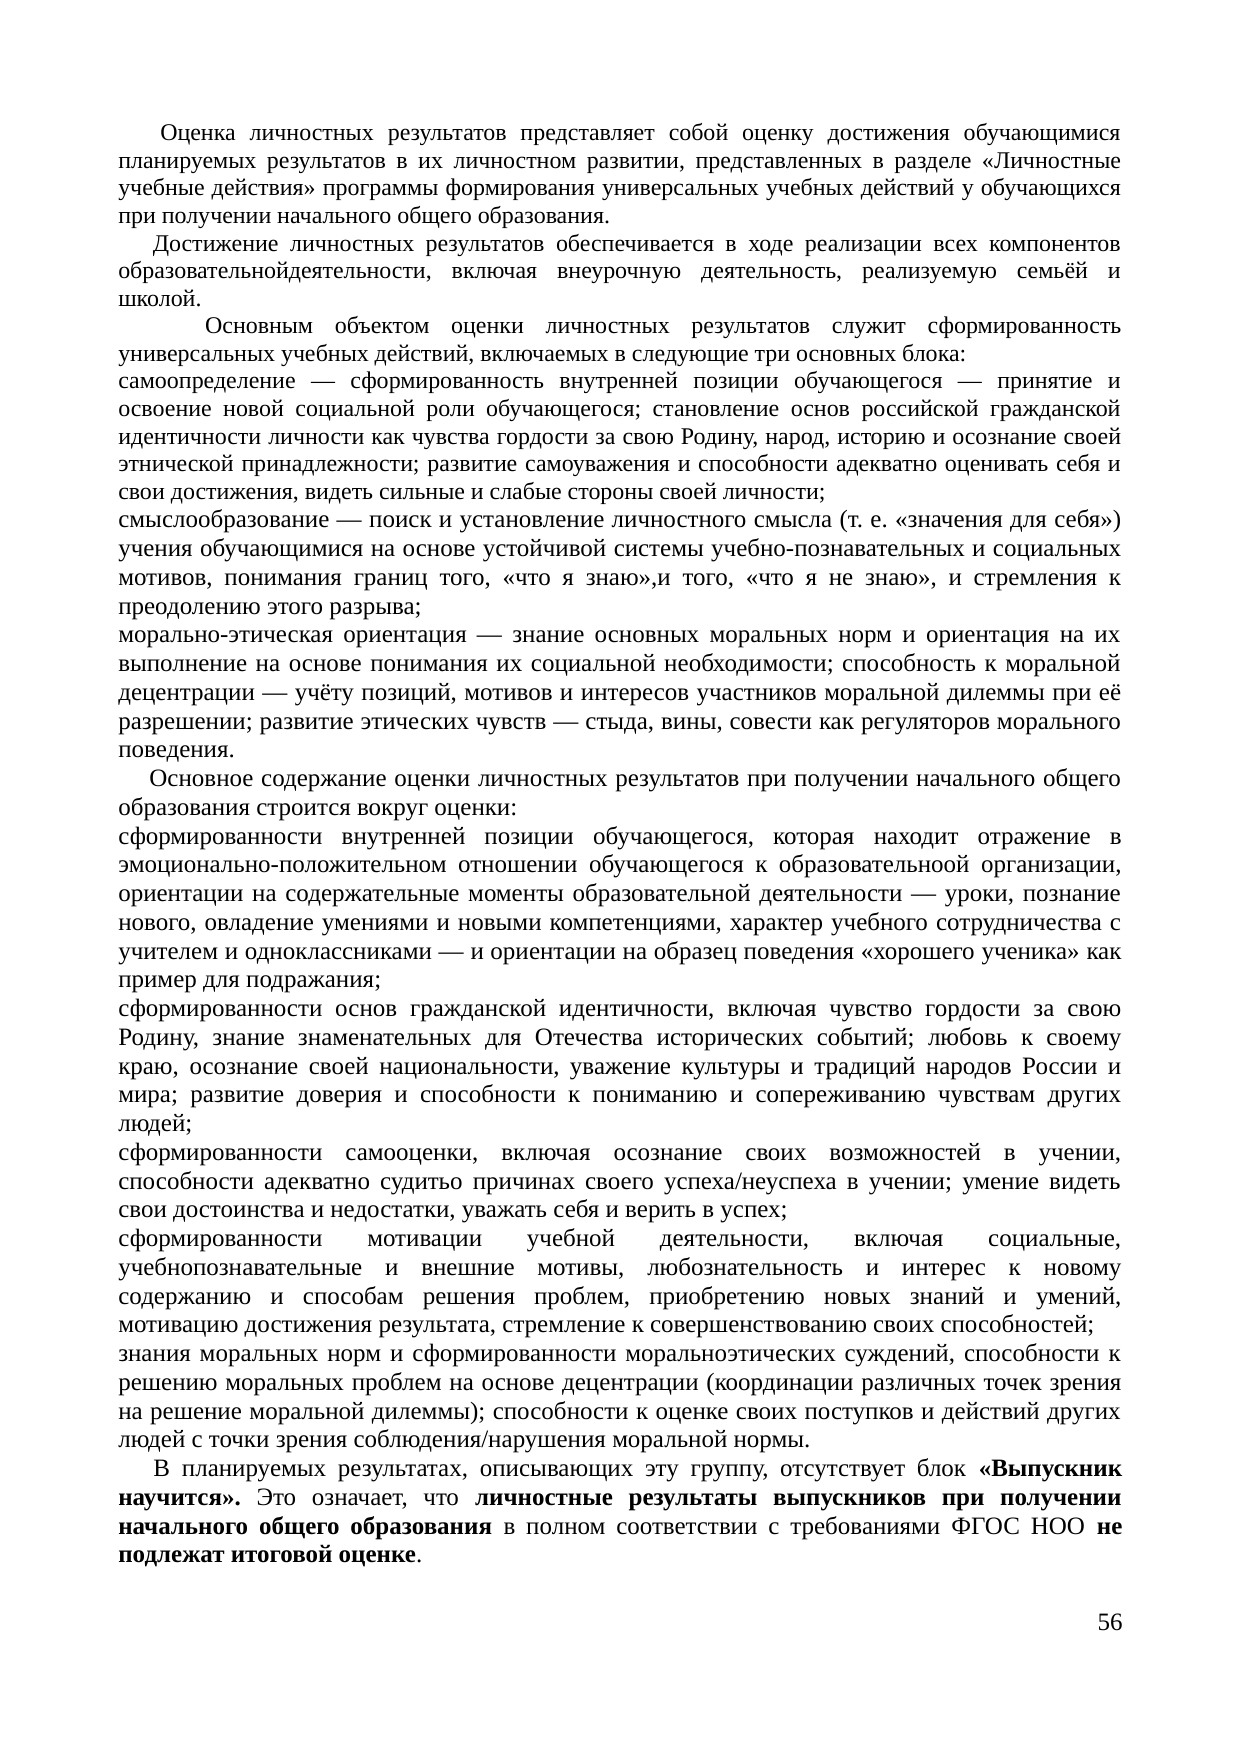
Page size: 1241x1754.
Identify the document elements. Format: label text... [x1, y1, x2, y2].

text сформированности основ гражданской идентичности, включая чувство гордости за свою Родину, знание знаменательных для Отечества исторических событий; любовь к своему краю, осознание своей национальности, уважение культуры и традиций народов России и мира; развитие доверия и способности к пониманию и сопереживанию чувствам других людей; [118, 993, 1122, 1137]
text морально-этическая ориентация — знание основных моральных норм и ориентация на их выполнение на основе понимания их социальной необходимости; способность к моральной децентрации — учёту позиций, мотивов и интересов участников моральной дилеммы при её разрешении; развитие этических чувств — стыда, вины, совести как регуляторов морального поведения. [118, 619, 1122, 763]
text Основным объектом оценки личностных результатов служит сформированность универсальных учебных действий, включаемых в следующие три основных блока: [118, 311, 1122, 367]
text сформированности мотивации учебной деятельности, включая социальные, учебнопознавательные и внешние мотивы, любознательность и интерес к новому содержанию и способам решения проблем, приобретению новых знаний и умений, мотивацию достижения результата, стремление к совершенствованию своих способностей; [118, 1223, 1122, 1338]
text Основное содержание оценки личностных результатов при получении начального общего образования строится вокруг оценки: [118, 763, 1122, 821]
text смыслообразование — поиск и установление личностного смысла (т. е. «значения для себя») учения обучающимися на основе устойчивой системы учебно-познавательных и социальных мотивов, понимания границ того, «что я знаю»,и того, «что я не знаю», и стремления к преодолению этого разрыва; [118, 504, 1122, 619]
text сформированности самооценки, включая осознание своих возможностей в учении, способности адекватно судитьо причинах своего успеха/неуспеха в учении; умение видеть свои достоинства и недостатки, уважать себя и верить в успех; [118, 1137, 1122, 1223]
text Оценка личностных результатов представляет собой оценку достижения обучающимися планируемых результатов в их личностном развитии, представленных в разделе «Личностные учебные действия» программы формирования универсальных учебных действий у обучающихся при получении начального общего образования. [118, 118, 1122, 228]
text самоопределение — сформированность внутренней позиции обучающегося — принятие и освоение новой социальной роли обучающегося; становление основ российской гражданской идентичности личности как чувства гордости за свою Родину, народ, историю и осознание своей этнической принадлежности; развитие самоуважения и способности адекватно оценивать себя и свои достижения, видеть сильные и слабые стороны своей личности; [118, 367, 1122, 504]
text знания моральных норм и сформированности моральноэтических суждений, способности к решению моральных проблем на основе децентрации (координации различных точек зрения на решение моральной дилеммы); способности к оценке своих поступков и действий других людей с точки зрения соблюдения/нарушения моральной нормы. [118, 1338, 1122, 1453]
text Достижение личностных результатов обеспечивается в ходе реализации всех компонентов образовательнойдеятельности, включая внеурочную деятельность, реализуемую семьёй и школой. [118, 228, 1122, 311]
text В планируемых результатах, описывающих эту группу, отсутствует блок «Выпускник научится». Это означает, что личностные результаты выпускников при получении начального общего образования в полном соответствии с требованиями ФГОС НОО не подлежат итоговой оценке. [118, 1453, 1122, 1568]
text сформированности внутренней позиции обучающегося, которая находит отражение в эмоционально-положительном отношении обучающегося к образовательноой организации, ориентации на содержательные моменты образовательной деятельности — уроки, познание нового, овладение умениями и новыми компетенциями, характер учебного сотрудничества с учителем и одноклассниками — и ориентации на образец поведения «хорошего ученика» как пример для подражания; [118, 821, 1122, 993]
